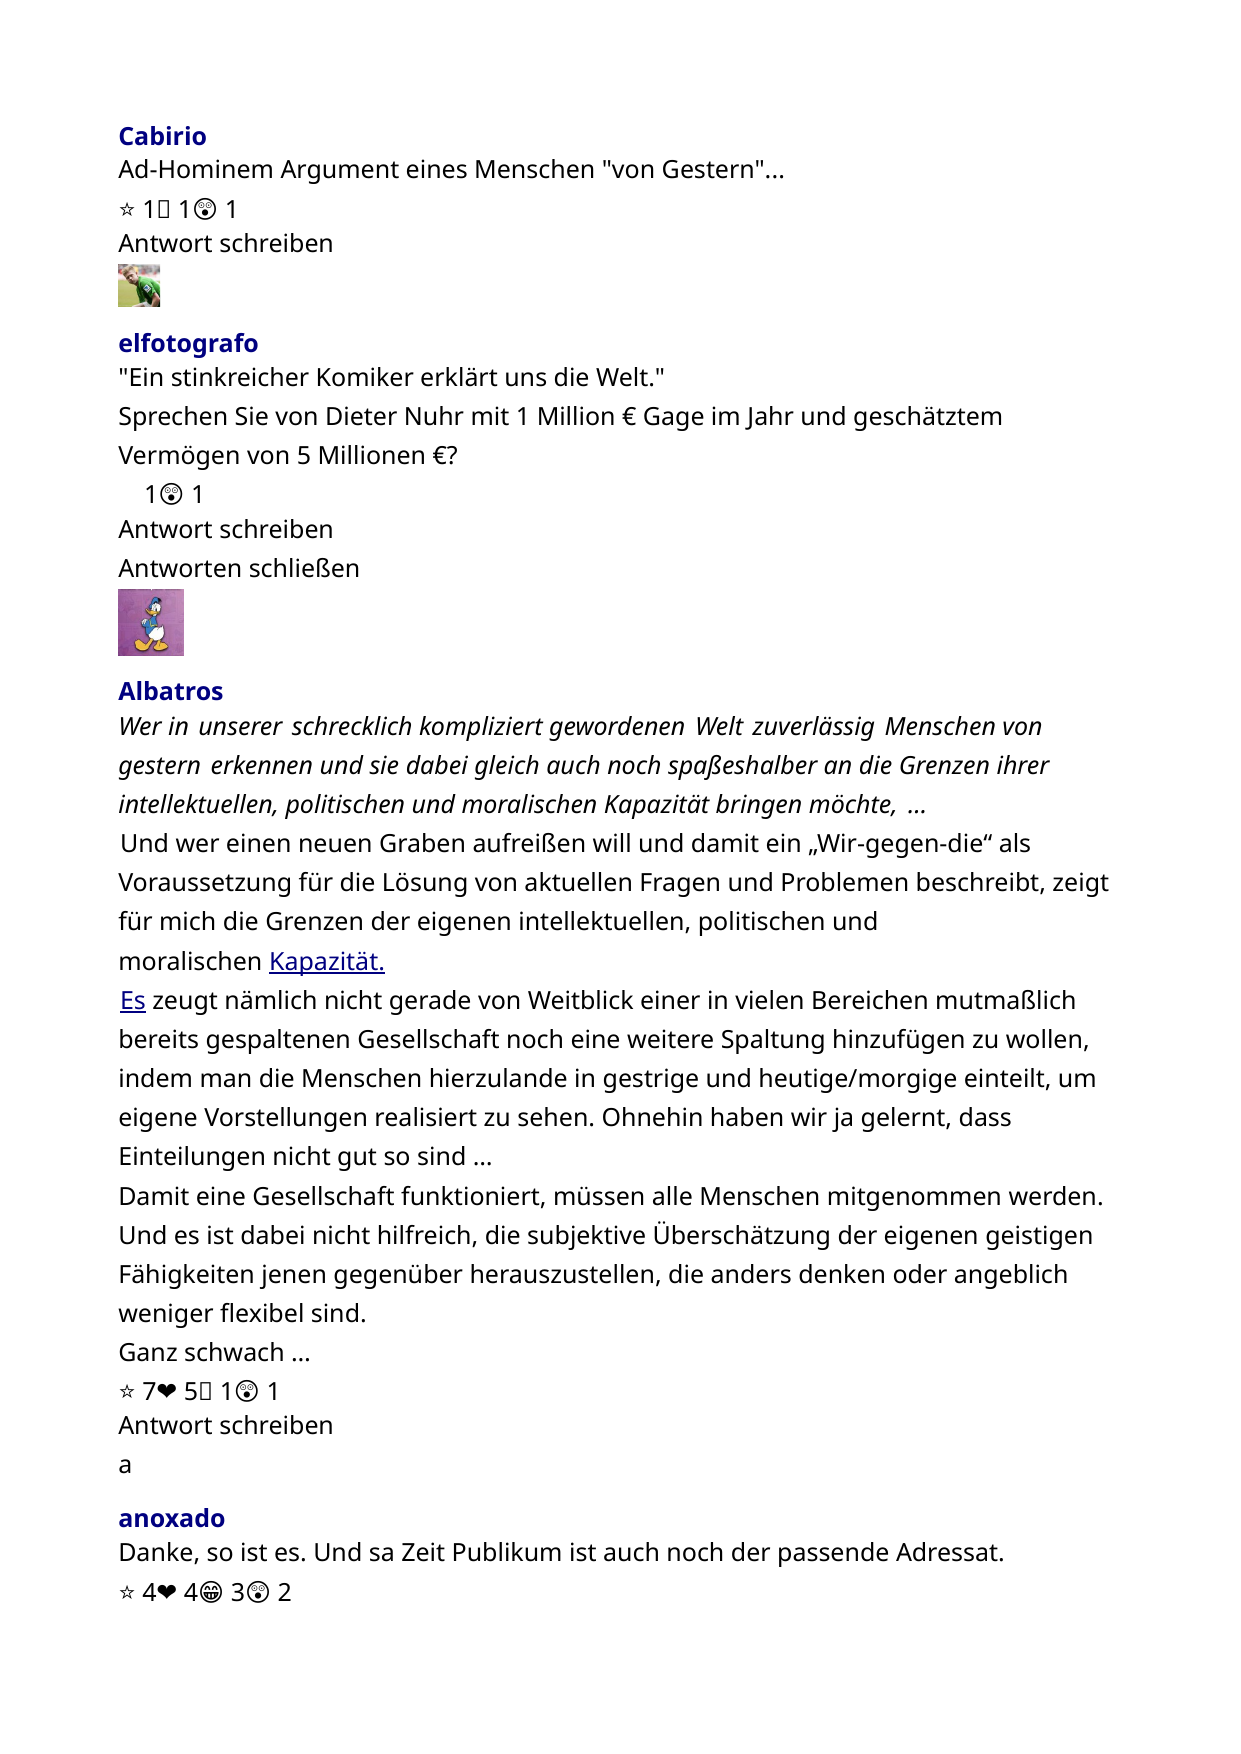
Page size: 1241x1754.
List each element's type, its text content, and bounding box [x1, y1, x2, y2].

text ⭐️ 7❤️ 5🤨 1😲 1 [118, 1374, 1122, 1408]
text a [118, 1447, 1122, 1481]
text Antworten schließen [118, 550, 1122, 584]
subtitle Cabirio [118, 118, 1122, 152]
subtitle Albatros [118, 674, 1122, 708]
picture [118, 589, 184, 656]
picture [118, 264, 161, 307]
subtitle anoxado [118, 1501, 1122, 1535]
text "Ein stinkreicher Komiker erklärt uns die Welt." [118, 360, 1122, 394]
text ⭐️ 4❤️ 4😁 3😲 2 [118, 1574, 1122, 1608]
text Ad-Hominem Argument eines Menschen "von Gestern"... [118, 152, 1122, 186]
text 🤨 1😲 1 [118, 477, 1122, 511]
text Antwort schreiben [118, 1408, 1122, 1442]
text Damit eine Gesellschaft funktioniert, müssen alle Menschen mitgenommen werden. Und es ist dabei nicht hilfreich, die subjektive Überschätzung der eigenen geistigen Fähigkeiten jenen gegenüber herauszustellen, die anders denken oder angeblich weniger flexibel sind. [118, 1178, 1122, 1330]
text ⭐️ 1🤨 1😲 1 [118, 191, 1122, 225]
text Wer in unserer schrecklich kompliziert gewordenen Welt zuverlässig Menschen von gestern erkennen und sie dabei gleich auch noch spaßeshalber an die Grenzen ihrer intellektuellen, politischen und moralischen Kapazität bringen möchte, … [118, 708, 1122, 821]
text Danke, so ist es. Und sa Zeit Publikum ist auch noch der passende Adressat. [118, 1535, 1122, 1569]
text Ganz schwach … [118, 1335, 1122, 1369]
text Sprechen Sie von Dieter Nuhr mit 1 Million € Gage im Jahr und geschätztem Vermögen von 5 Millionen €? [118, 399, 1122, 472]
text Antwort schreiben [118, 225, 1122, 259]
text Und wer einen neuen Graben aufreißen will und damit ein „Wir-gegen-die“ als Voraussetzung für die Lösung von aktuellen Fragen und Problemen beschreibt, zeigt für mich die Grenzen der eigenen intellektuellen, politischen und moralischen Kapazität. [118, 826, 1122, 977]
text Es zeugt nämlich nicht gerade von Weitblick einer in vielen Bereichen mutmaßlich bereits gespaltenen Gesellschaft noch eine weitere Spaltung hinzufügen zu wollen, indem man die Menschen hierzulande in gestrige und heutige/morgige einteilt, um eigene Vorstellungen realisiert zu sehen. Ohnehin haben wir ja gelernt, dass Einteilungen nicht gut so sind … [118, 982, 1122, 1173]
text Antwort schreiben [118, 511, 1122, 545]
subtitle elfotografo [118, 326, 1122, 360]
